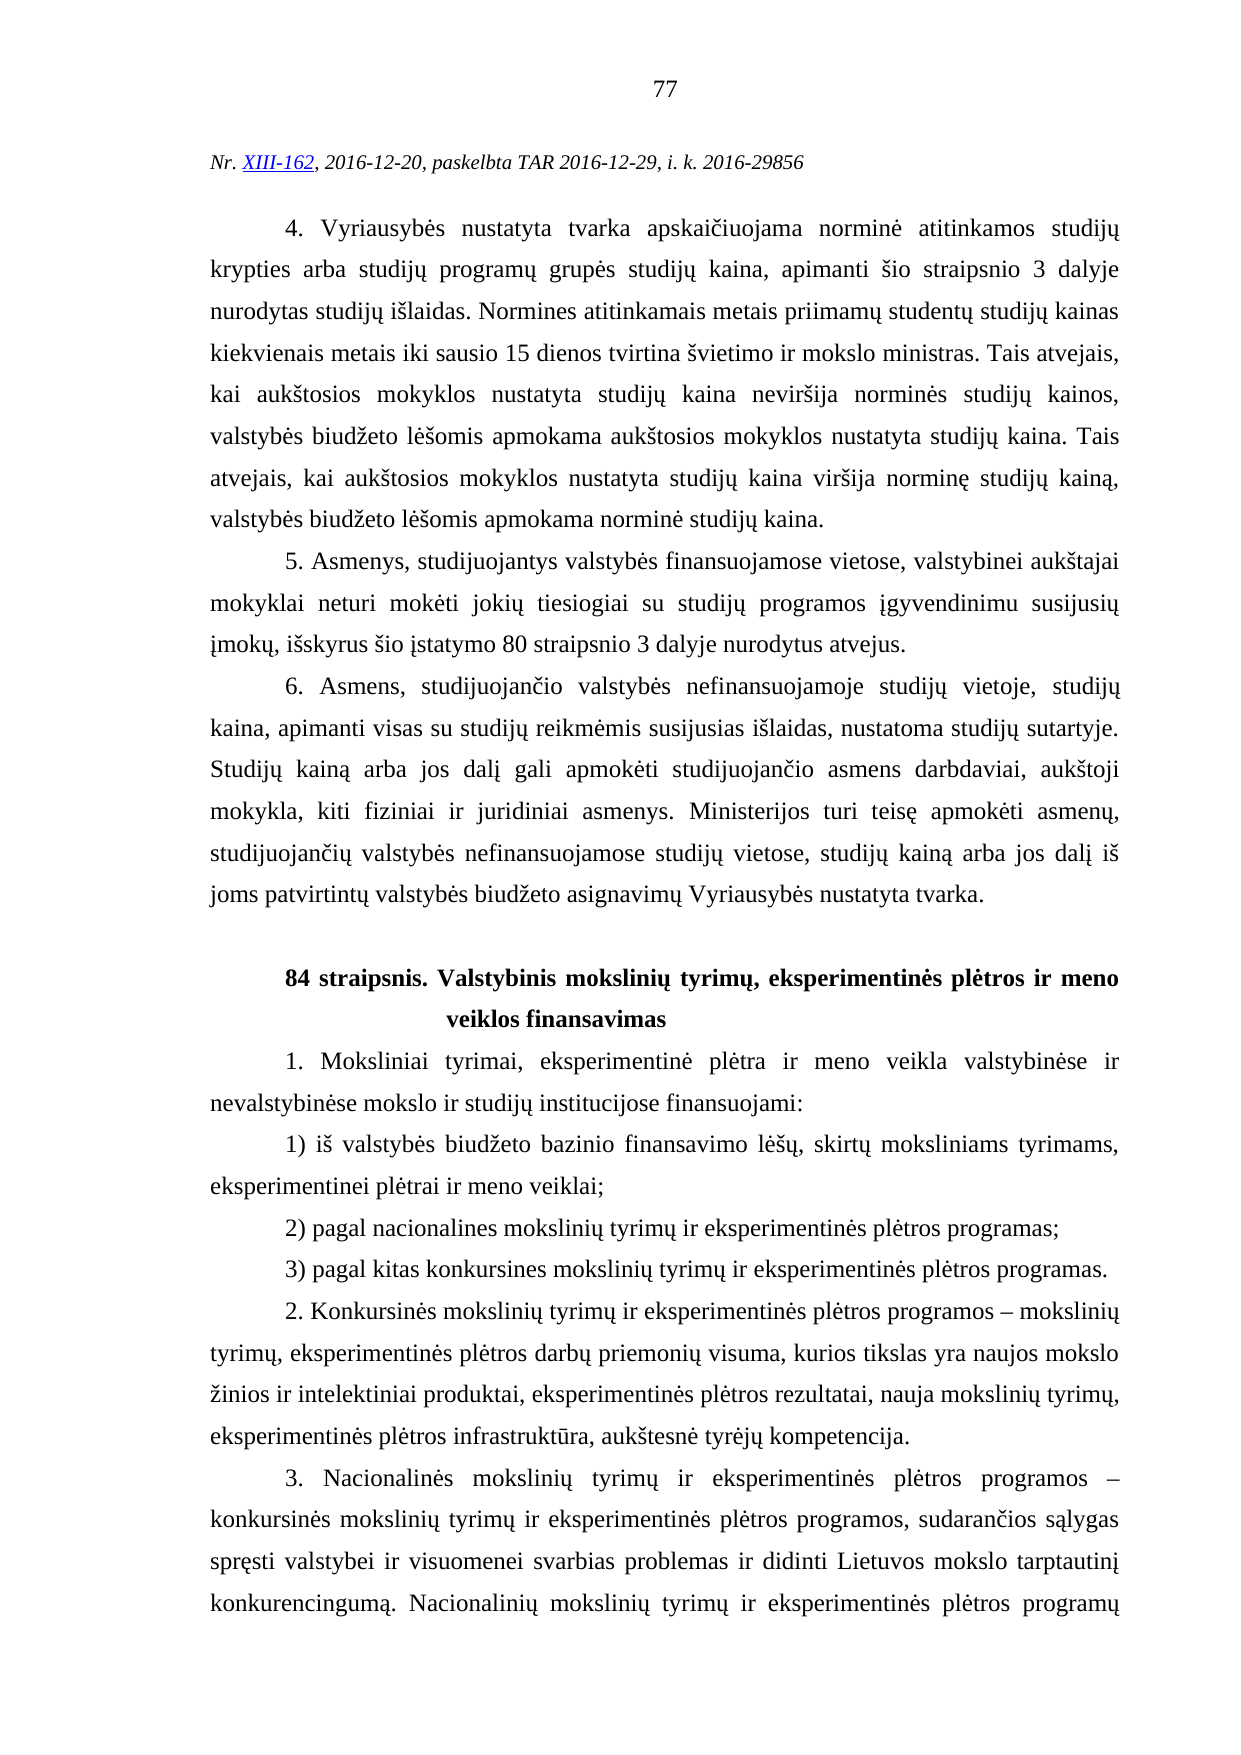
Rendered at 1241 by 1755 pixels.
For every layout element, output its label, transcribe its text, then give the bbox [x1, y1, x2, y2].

text 3. Nacionalinės mokslinių tyrimų ir eksperimentinės plėtros programos – konkursinės mokslinių tyrimų ir eksperimentinės plėtros programos, sudarančios sąlygas spręsti valstybei ir visuomenei svarbias problemas ir didinti Lietuvos mokslo tarptautinį konkurencingumą. Nacionalinių mokslinių tyrimų ir eksperimentinės plėtros programų [210, 1453, 1120, 1619]
text 4. Vyriausybės nustatyta tvarka apskaičiuojama norminė atitinkamos studijų krypties arba studijų programų grupės studijų kaina, apimanti šio straipsnio 3 dalyje nurodytas studijų išlaidas. Normines atitinkamais metais priimamų studentų studijų kainas kiekvienais metais iki sausio 15 dienos tvirtina švietimo ir mokslo ministras. Tais atvejais, kai aukštosios mokyklos nustatyta studijų kaina neviršija norminės studijų kainos, valstybės biudžeto lėšomis apmokama aukštosios mokyklos nustatyta studijų kaina. Tais atvejais, kai aukštosios mokyklos nustatyta studijų kaina viršija norminę studijų kainą, valstybės biudžeto lėšomis apmokama norminė studijų kaina. [210, 203, 1120, 536]
text 1. Moksliniai tyrimai, eksperimentinė plėtra ir meno veikla valstybinėse ir nevalstybinėse mokslo ir studijų institucijose finansuojami: [210, 1036, 1120, 1119]
text 84 straipsnis. Valstybinis mokslinių tyrimų, eksperimentinės plėtros ir meno veiklos finansavimas [285, 953, 1120, 1036]
text 6. Asmens, studijuojančio valstybės nefinansuojamoje studijų vietoje, studijų kaina, apimanti visas su studijų reikmėmis susijusias išlaidas, nustatoma studijų sutartyje. Studijų kainą arba jos dalį gali apmokėti studijuojančio asmens darbdaviai, aukštoji mokykla, kiti fiziniai ir juridiniai asmenys. Ministerijos turi teisę apmokėti asmenų, studijuojančių valstybės nefinansuojamose studijų vietose, studijų kainą arba jos dalį iš joms patvirtintų valstybės biudžeto asignavimų Vyriausybės nustatyta tvarka. [210, 661, 1120, 911]
text 1) iš valstybės biudžeto bazinio finansavimo lėšų, skirtų moksliniams tyrimams, eksperimentinei plėtrai ir meno veiklai; [210, 1119, 1120, 1203]
text 2. Konkursinės mokslinių tyrimų ir eksperimentinės plėtros programos – mokslinių tyrimų, eksperimentinės plėtros darbų priemonių visuma, kurios tikslas yra naujos mokslo žinios ir intelektiniai produktai, eksperimentinės plėtros rezultatai, nauja mokslinių tyrimų, eksperimentinės plėtros infrastruktūra, aukštesnė tyrėjų kompetencija. [210, 1286, 1120, 1453]
text 3) pagal kitas konkursines mokslinių tyrimų ir eksperimentinės plėtros programas. [210, 1244, 1120, 1286]
text Nr. XIII-162, 2016-12-20, paskelbta TAR 2016-12-29, i. k. 2016-29856 [210, 150, 1120, 174]
text 2) pagal nacionalines mokslinių tyrimų ir eksperimentinės plėtros programas; [210, 1203, 1120, 1244]
text 5. Asmenys, studijuojantys valstybės finansuojamose vietose, valstybinei aukštajai mokyklai neturi mokėti jokių tiesiogiai su studijų programos įgyvendinimu susijusių įmokų, išskyrus šio įstatymo 80 straipsnio 3 dalyje nurodytus atvejus. [210, 536, 1120, 661]
